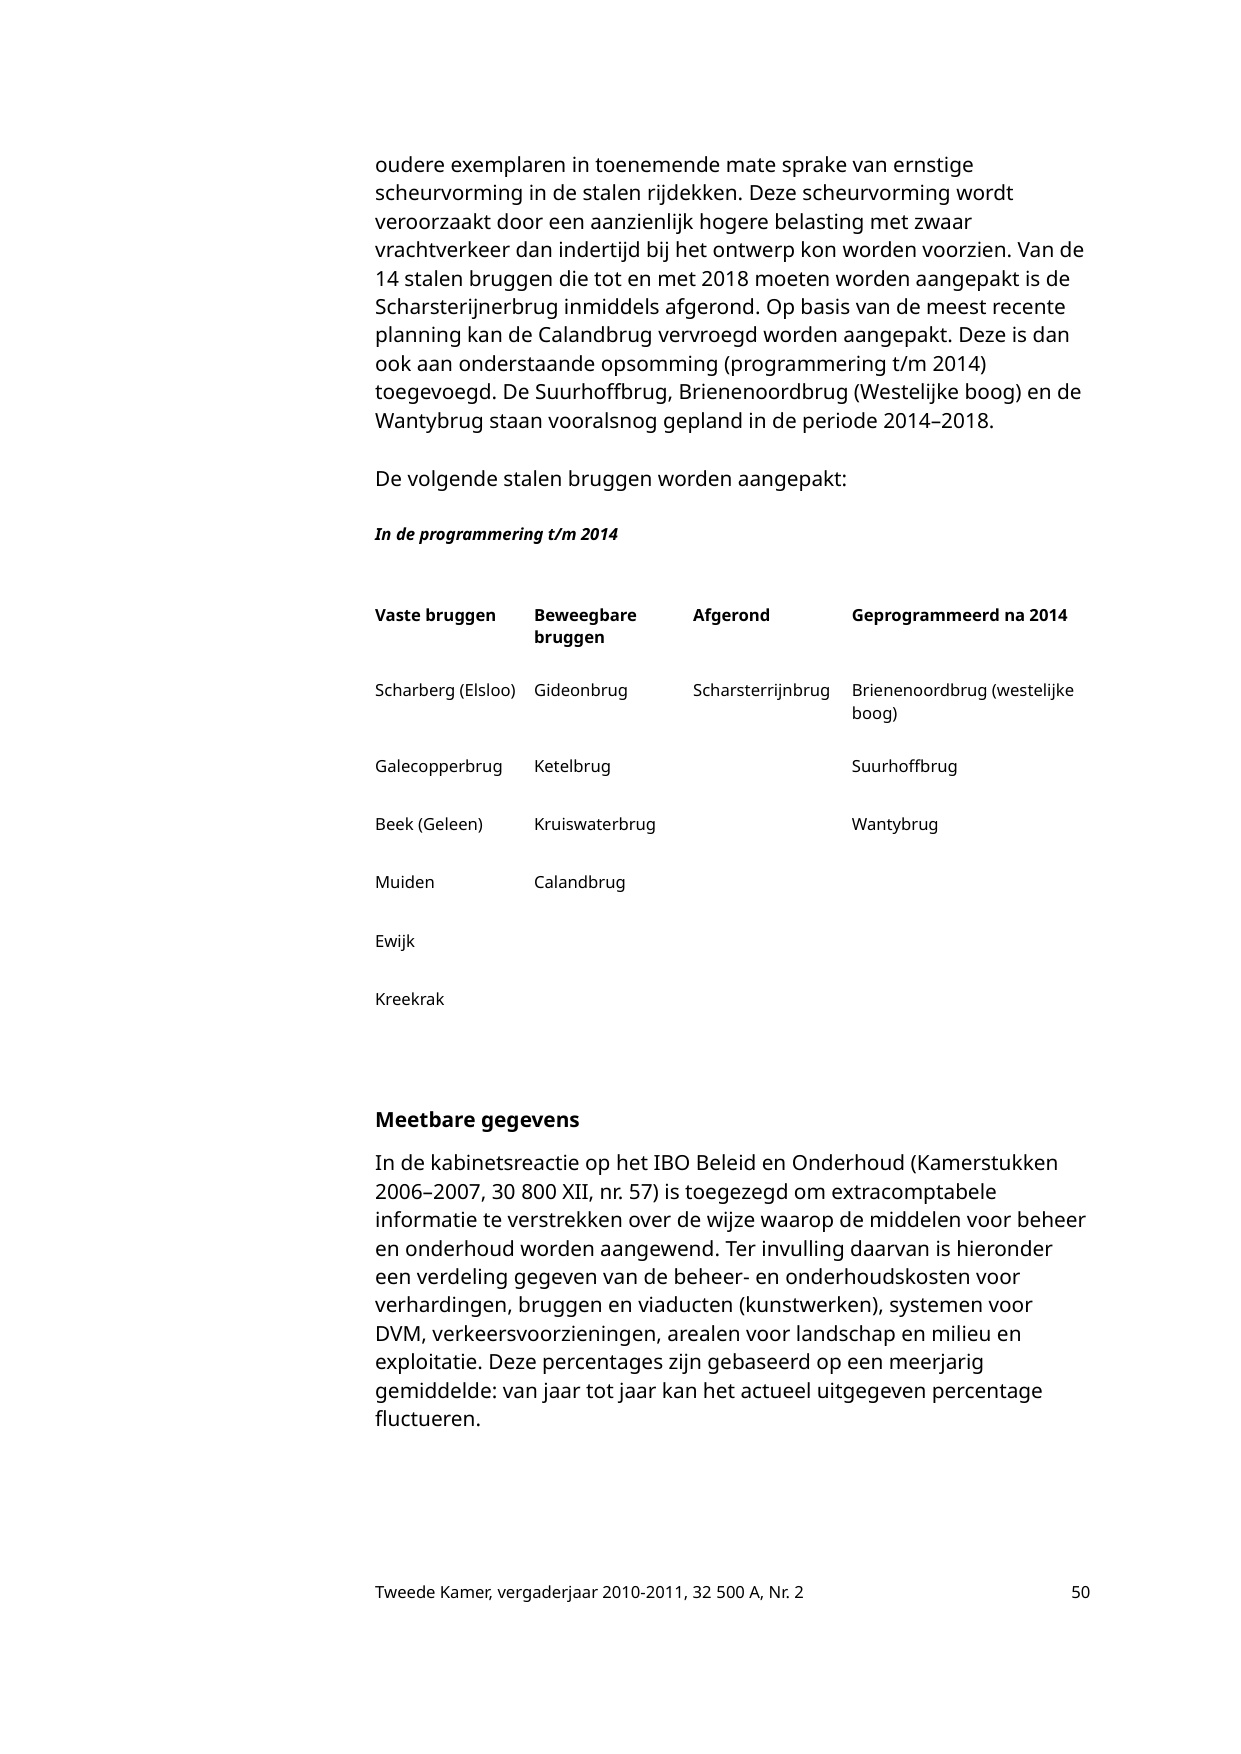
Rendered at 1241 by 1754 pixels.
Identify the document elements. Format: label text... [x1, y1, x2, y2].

table_cell [693, 988, 852, 1046]
table_cell Muiden [375, 871, 534, 929]
text In de kabinetsreactie op het IBO Beleid en Onderhoud (Kamerstukken 2006–2007, 30 800 XII, nr. 57) is toegezegd om extracomptabele informatie te verstrekken over de wijze waarop de middelen voor beheer en onderhoud worden aangewend. Ter invulling daarvan is hieronder een verdeling gegeven van de beheer- en onderhoudskosten voor verhardingen, bruggen en viaducten (kunstwerken), systemen voor DVM, verkeersvoorzieningen, arealen voor landschap en milieu en exploitatie. Deze percentages zijn gebaseerd op een meerjarig gemiddelde: van jaar tot jaar kan het actueel uitgegeven percentage fluctueren. [375, 1148, 1090, 1433]
table_cell [534, 930, 693, 988]
text De volgende stalen bruggen worden aangepakt: [375, 464, 1090, 493]
table_cell Scharsterrijnbrug [693, 679, 852, 754]
table_cell Kruiswaterbrug [534, 813, 693, 871]
table_cell Beek (Geleen) [375, 813, 534, 871]
table_cell Ewijk [375, 930, 534, 988]
table_header Afgerond [693, 604, 852, 679]
table_cell [852, 930, 1090, 988]
table_cell Gideonbrug [534, 679, 693, 754]
table_cell Galecopperbrug [375, 754, 534, 813]
table_cell [693, 813, 852, 871]
table_cell [693, 871, 852, 929]
text oudere exemplaren in toenemende mate sprake van ernstige scheurvorming in de stalen rijdekken. Deze scheurvorming wordt veroorzaakt door een aanzienlijk hogere belasting met zwaar vrachtverkeer dan indertijd bij het ontwerp kon worden voorzien. Van de 14 stalen bruggen die tot en met 2018 moeten worden aangepakt is de Scharsterijnerbrug inmiddels afgerond. Op basis van de meest recente planning kan de Calandbrug vervroegd worden aangepakt. Deze is dan ook aan onderstaande opsomming (programmering t/m 2014) toegevoegd. De Suurhoffbrug, Brienenoordbrug (Westelijke boog) en de Wantybrug staan vooralsnog gepland in de periode 2014–2018. [375, 150, 1090, 434]
text In de programmering t/m 2014 [375, 523, 1090, 546]
table_cell [534, 988, 693, 1046]
table_cell Suurhoffbrug [852, 754, 1090, 813]
text Meetbare gegevens [375, 1105, 1090, 1133]
table_header Beweegbare bruggen [534, 604, 693, 679]
table_cell Kreekrak [375, 988, 534, 1046]
table_cell [852, 988, 1090, 1046]
table_cell [693, 754, 852, 813]
table_cell [693, 930, 852, 988]
table_cell Calandbrug [534, 871, 693, 929]
table_cell Brienenoordbrug (westelijke boog) [852, 679, 1090, 754]
table_header Vaste bruggen [375, 604, 534, 679]
table_cell [852, 871, 1090, 929]
table_cell Scharberg (Elsloo) [375, 679, 534, 754]
table_cell Wantybrug [852, 813, 1090, 871]
table_cell Ketelbrug [534, 754, 693, 813]
table_header Geprogrammeerd na 2014 [852, 604, 1090, 679]
